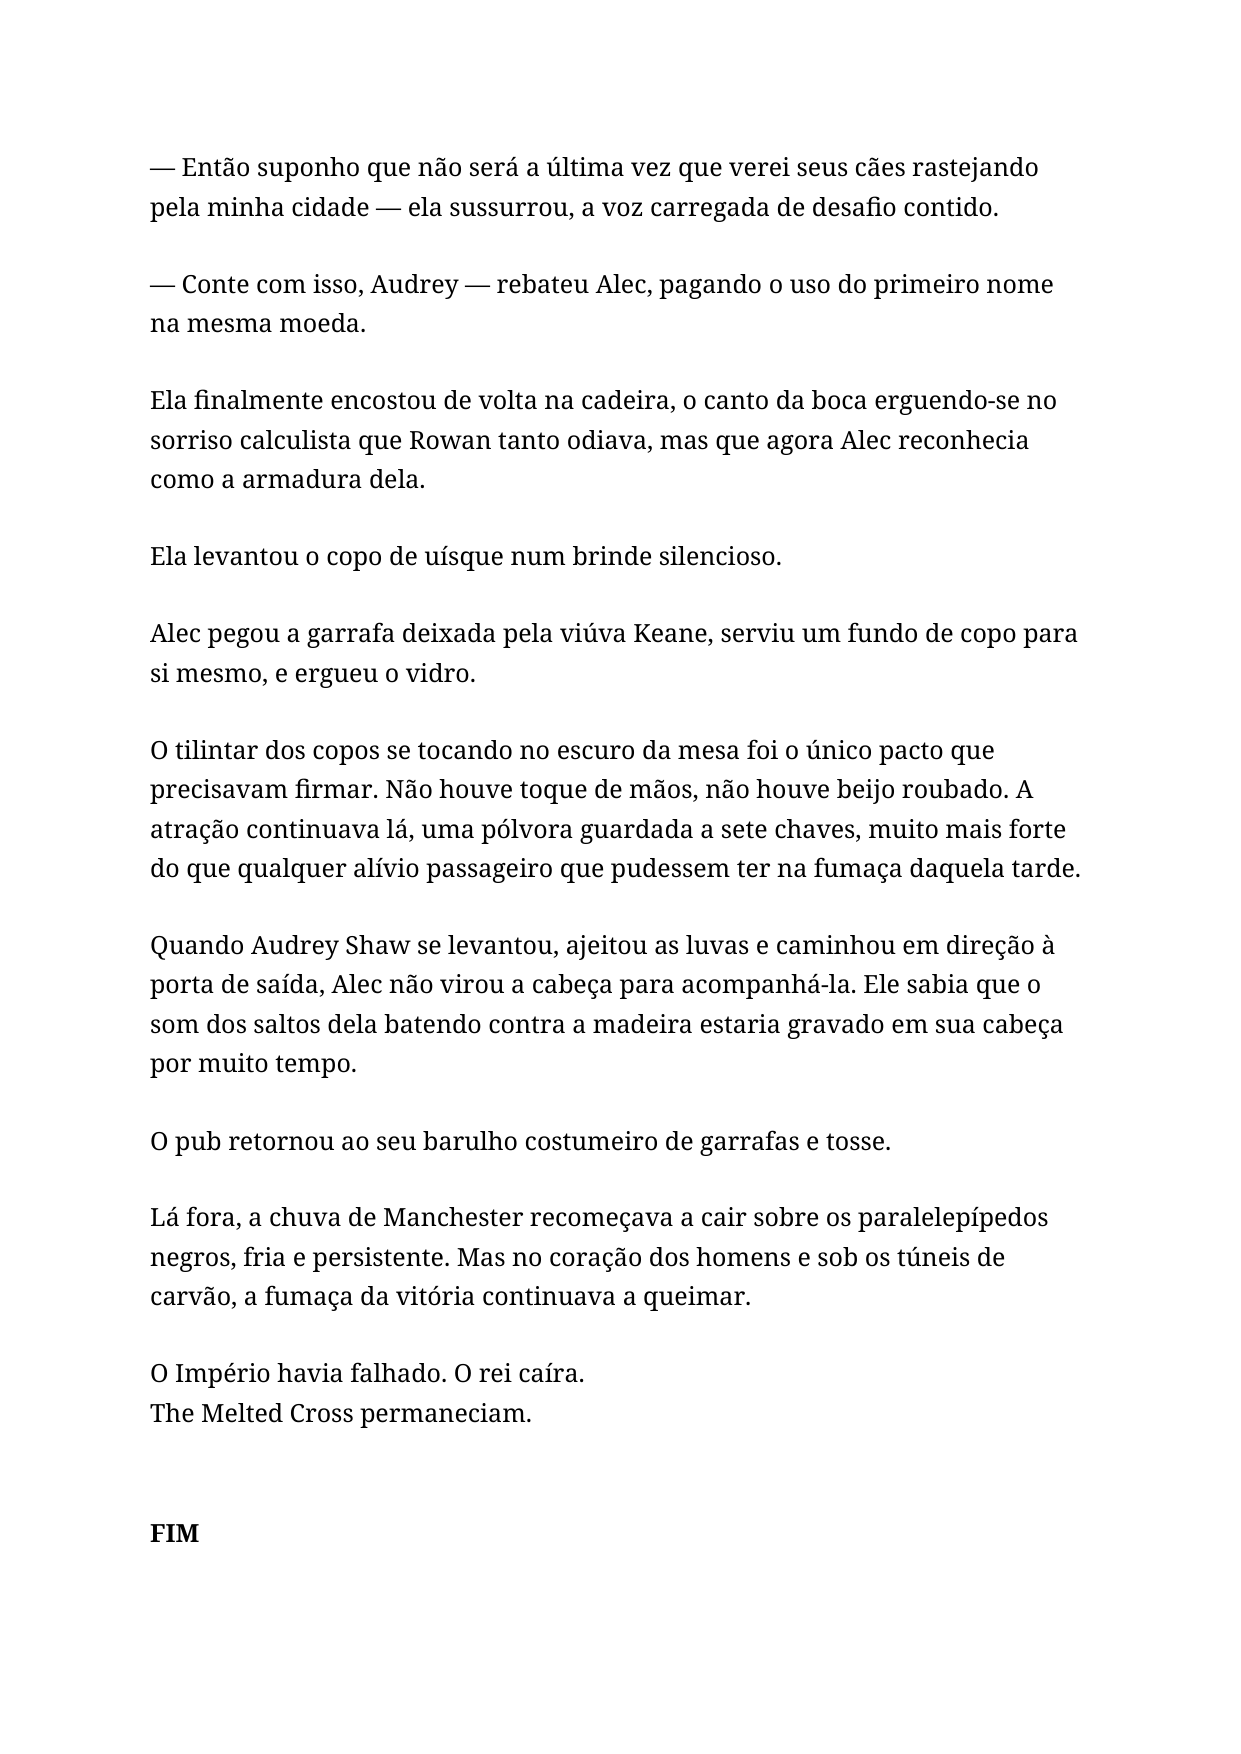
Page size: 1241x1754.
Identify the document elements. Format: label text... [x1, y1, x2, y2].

text O Império havia falhado. O rei caíra. The Melted Cross permaneciam. [150, 1356, 1090, 1429]
text O tilintar dos copos se tocando no escuro da mesa foi o único pacto que precisavam firmar. Não houve toque de mãos, não houve beijo roubado. A atração continuava lá, uma pólvora guardada a sete chaves, muito mais forte do que qualquer alívio passageiro que pudessem ter na fumaça daquela tarde. [150, 732, 1090, 885]
text — Conte com isso, Audrey — rebateu Alec, pagando o uso do primeiro nome na mesma moeda. [150, 266, 1090, 340]
text Ela finalmente encostou de volta na cadeira, o canto da boca erguendo-se no sorriso calculista que Rowan tanto odiava, mas que agora Alec reconhecia como a armadura dela. [150, 383, 1090, 496]
text Quando Audrey Shaw se levantou, ajeitou as luvas e caminhou em direção à porta de saída, Alec não virou a cabeça para acompanhá-la. Ele sabia que o som dos saltos dela batendo contra a madeira estaria gravado em sua cabeça por muito tempo. [150, 928, 1090, 1080]
text — Então suponho que não será a última vez que verei seus cães rastejando pela minha cidade — ela sussurrou, a voz carregada de desafio contido. [150, 150, 1090, 223]
text Ela levantou o copo de uísque num brinde silencioso. [150, 539, 1090, 573]
text O pub retornou ao seu barulho costumeiro de garrafas e tosse. [150, 1123, 1090, 1157]
text Alec pegou a garrafa deixada pela viúva Keane, serviu um fundo de copo para si mesmo, e ergueu o vidro. [150, 616, 1090, 689]
text Lá fora, a chuva de Manchester recomeçava a cair sobre os paralelepípedos negros, fria e persistente. Mas no coração dos homens e sob os túneis de carvão, a fumaça da vitória continuava a queimar. [150, 1200, 1090, 1313]
text FIM [150, 1516, 1090, 1550]
